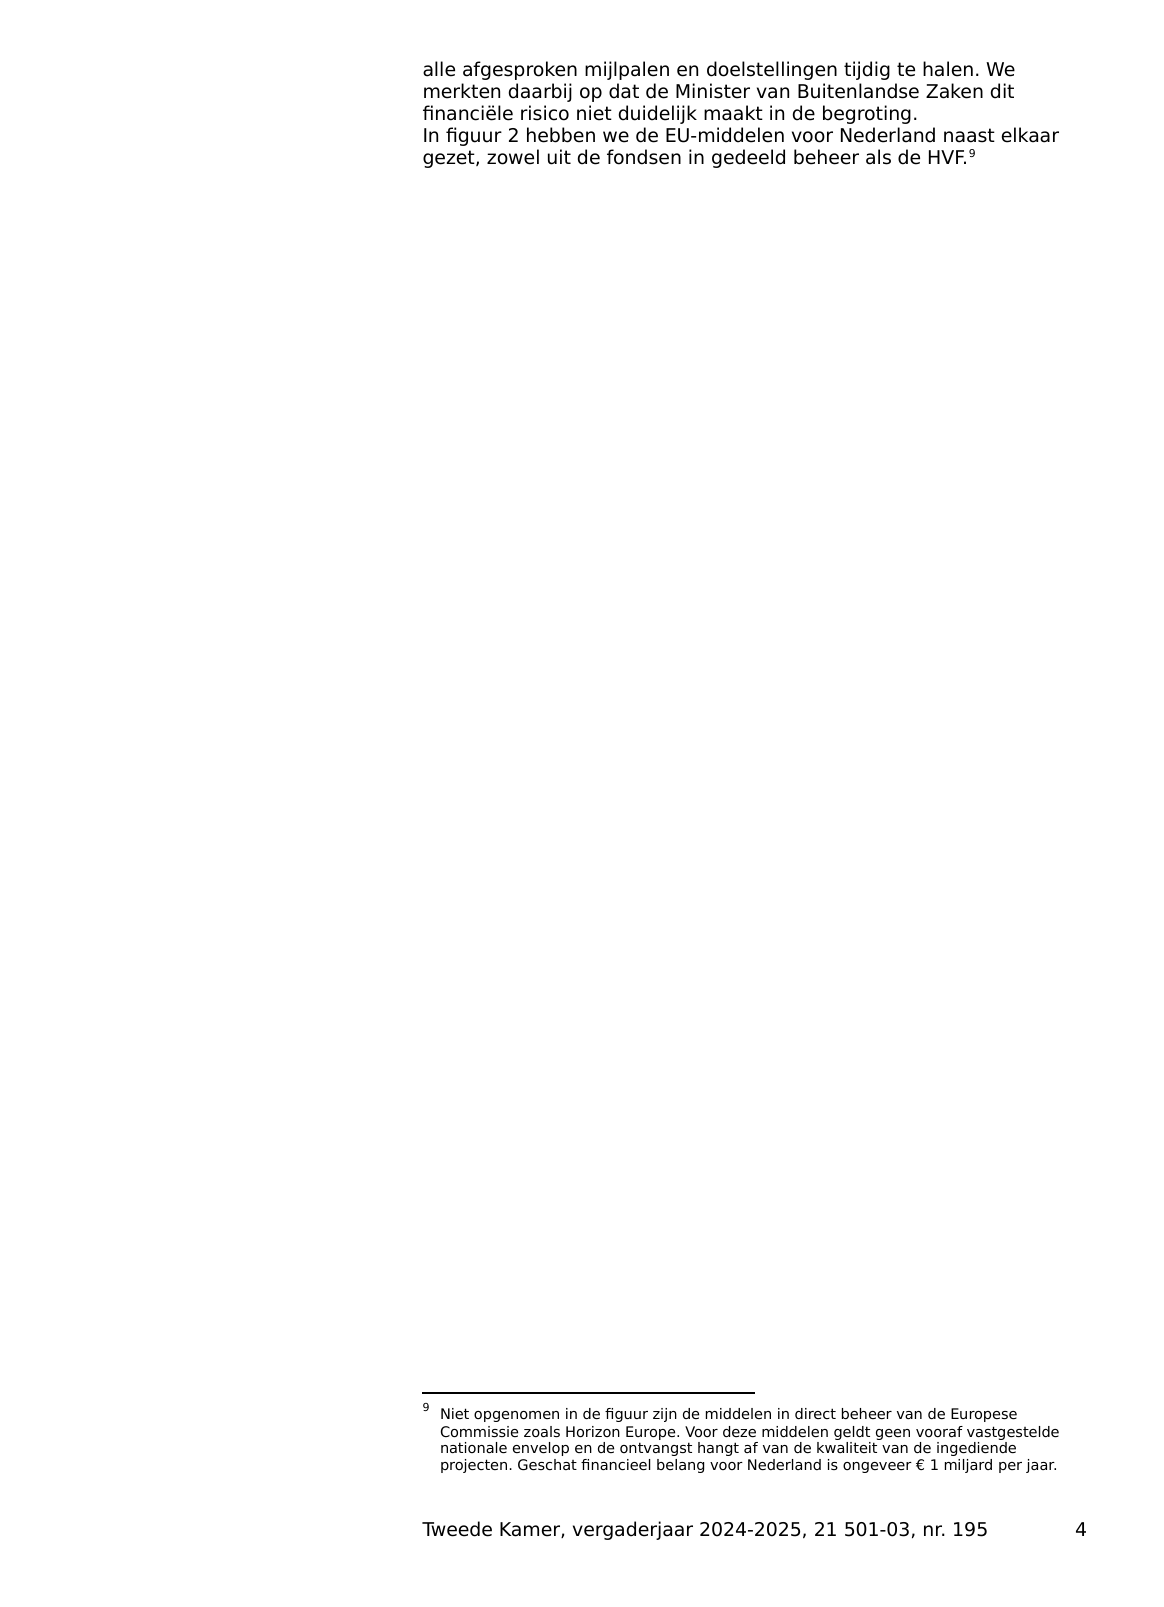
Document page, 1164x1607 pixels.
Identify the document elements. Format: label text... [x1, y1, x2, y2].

text Niet opgenomen in de figuur zijn de middelen in direct beheer van de Europese Commissie zoals Horizon Europe. Voor deze middelen geldt geen vooraf vastgestelde nationale envelop en de ontvangst hangt af van de kwaliteit van de ingediende projecten. Geschat financieel belang voor Nederland is ongeveer € 1 miljard per jaar. [422, 1402, 1087, 1474]
text In figuur 2 hebben we de EU-middelen voor Nederland naast elkaar gezet, zowel uit de fondsen in gedeeld beheer als de HVF. [422, 125, 1087, 169]
text alle afgesproken mijlpalen en doelstellingen tijdig te halen. We merkten daarbij op dat de Minister van Buitenlandse Zaken dit financiële risico niet duidelijk maakt in de begroting. [422, 59, 1087, 125]
